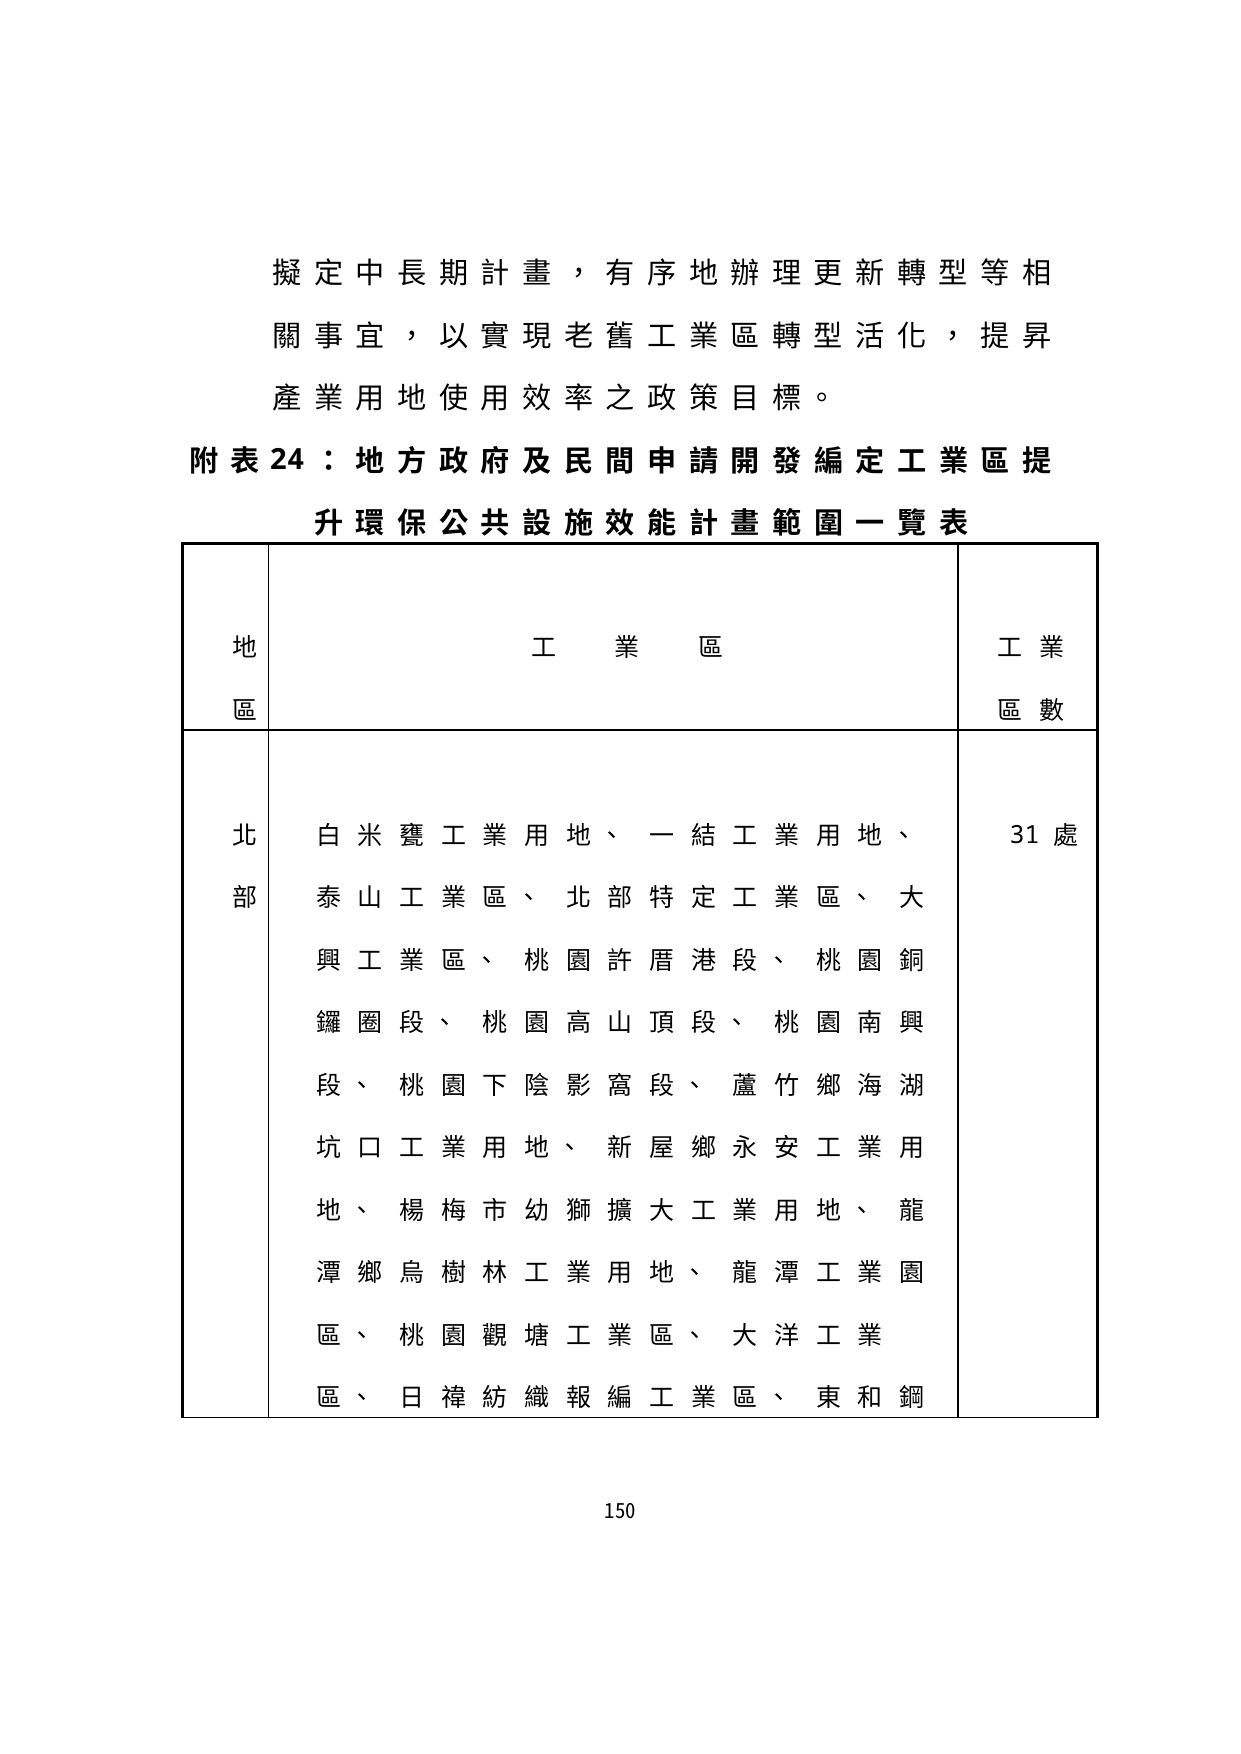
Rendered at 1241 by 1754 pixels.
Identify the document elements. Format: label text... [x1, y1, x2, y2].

table_cell 北部 [184, 731, 268, 1417]
table_header 地區 [184, 545, 268, 729]
text 附表24：地方政府及民間申請開發編定工業區提升環保公共設施效能計畫範圍一覽表 [176, 417, 1058, 542]
text 擬定中長期計畫，有序地辦理更新轉型等相關事宜，以實現老舊工業區轉型活化，提昇產業用地使用效率之政策目標。 [242, 229, 1058, 417]
table_header 工業區數 [959, 545, 1096, 729]
table_cell 31處 [959, 731, 1096, 1417]
table_header 工 業 區 [269, 545, 957, 729]
table_cell 白米甕工業用地、一結工業用地、泰山工業區、北部特定工業區、大興工業區、桃園許厝港段、桃園銅鑼圈段、桃園高山頂段、桃園南興段、桃園下陰影窩段、蘆竹鄉海湖坑口工業用地、新屋鄉永安工業用地、楊梅市幼獅擴大工業用地、龍潭鄉烏樹林工業用地、龍潭工業園區、桃園觀塘工業區、大洋工業區、日禕紡織報編工業區、東和鋼 [269, 731, 957, 1417]
